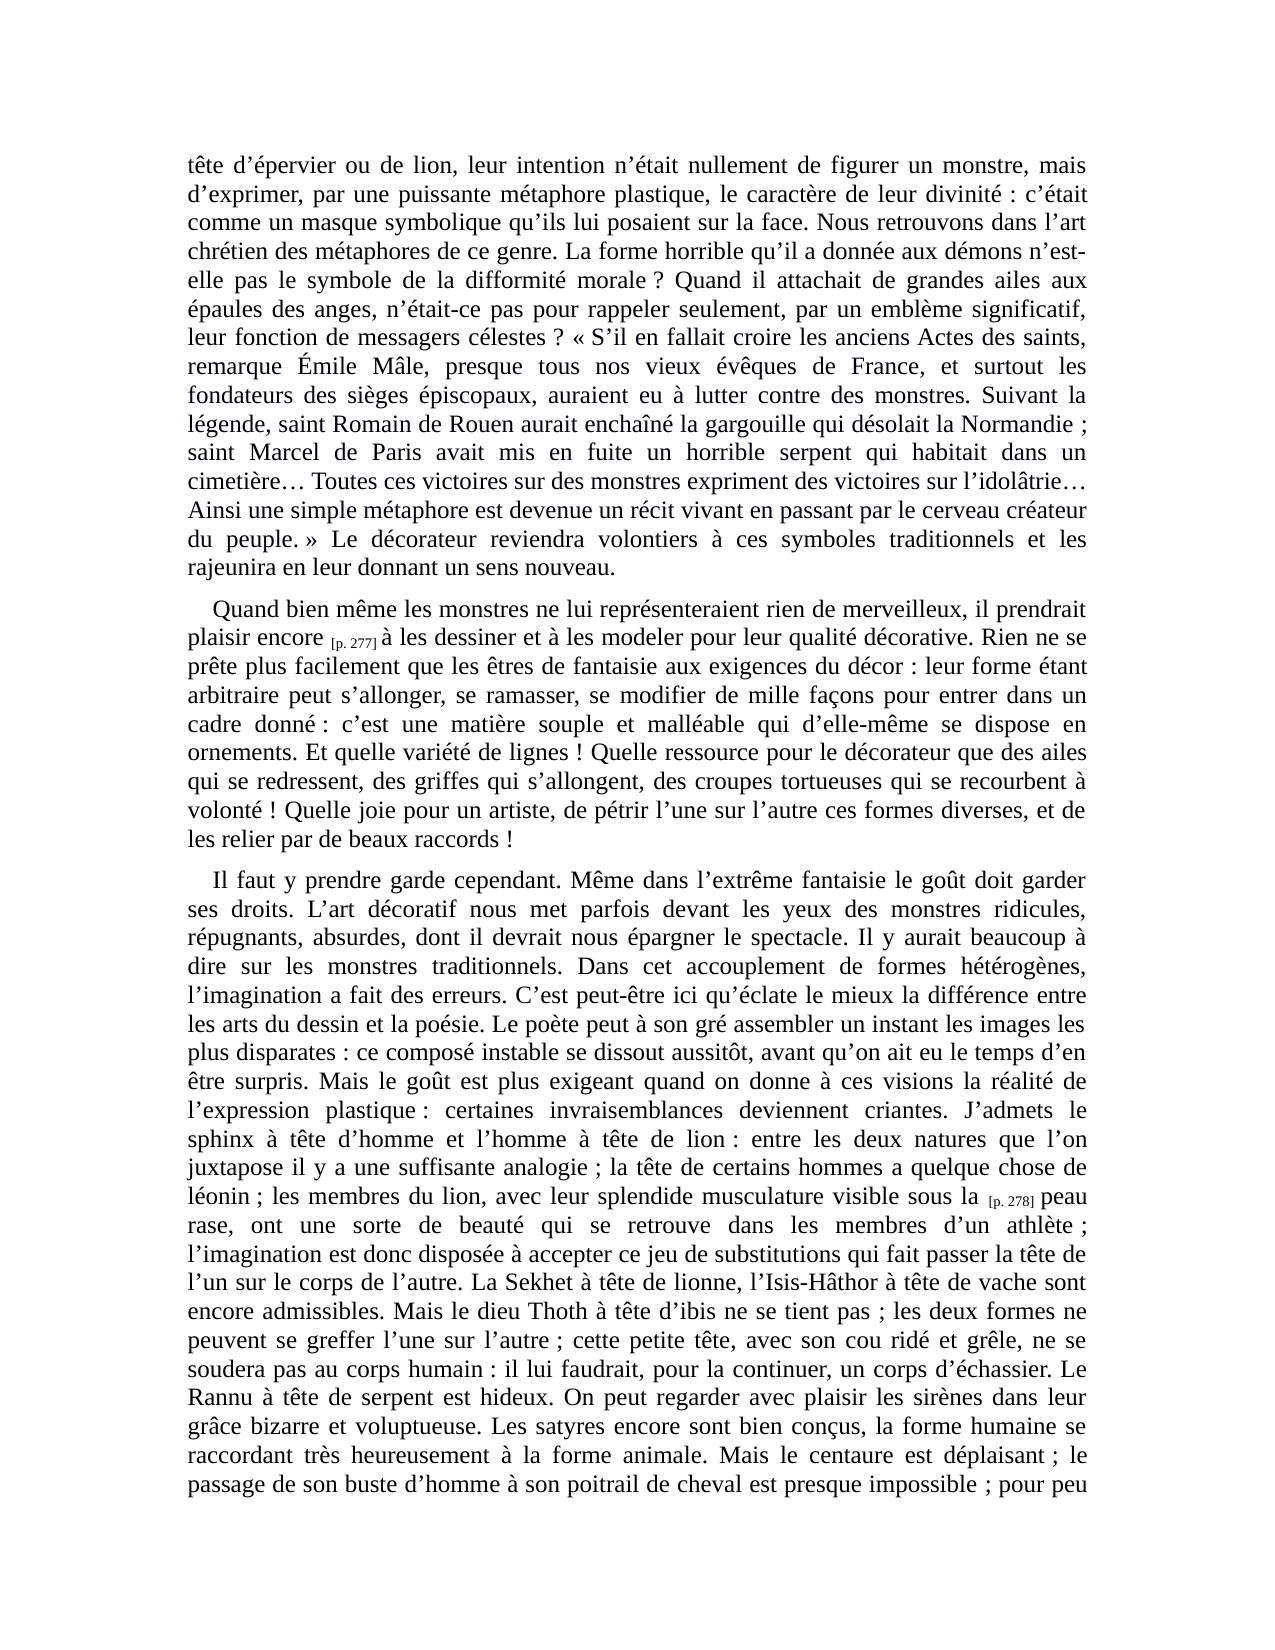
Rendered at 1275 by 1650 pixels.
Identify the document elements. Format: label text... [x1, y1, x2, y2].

text Quand bien même les monstres ne lui représenteraient rien de merveilleux, il prendrait plaisir encore [p. 277] à les dessiner et à les modeler pour leur qualité décorative. Rien ne se prête plus facilement que les êtres de fantaisie aux exigences du décor : leur forme étant arbitraire peut s’allonger, se ramasser, se modifier de mille façons pour entrer dans un cadre donné : c’est une matière souple et malléable qui d’elle-même se dispose en ornements. Et quelle variété de lignes ! Quelle ressource pour le décorateur que des ailes qui se redressent, des griffes qui s’allongent, des croupes tortueuses qui se recourbent à volonté ! Quelle joie pour un artiste, de pétrir l’une sur l’autre ces formes diverses, et de les relier par de beaux raccords ! [187, 594, 1087, 852]
text Il faut y prendre garde cependant. Même dans l’extrême fantaisie le goût doit garder ses droits. L’art décoratif nous met parfois devant les yeux des monstres ridicules, répugnants, absurdes, dont il devrait nous épargner le spectacle. Il y aurait beaucoup à dire sur les monstres traditionnels. Dans cet accouplement de formes hétérogènes, l’imagination a fait des erreurs. C’est peut-être ici qu’éclate le mieux la différence entre les arts du dessin et la poésie. Le poète peut à son gré assembler un instant les images les plus disparates : ce composé instable se dissout aussitôt, avant qu’on ait eu le temps d’en être surpris. Mais le goût est plus exigeant quand on donne à ces visions la réalité de l’expression plastique : certaines invraisemblances deviennent criantes. J’admets le sphinx à tête d’homme et l’homme à tête de lion : entre les deux natures que l’on juxtapose il y a une suffisante analogie ; la tête de certains hommes a quelque chose de léonin ; les membres du lion, avec leur splendide musculature visible sous la [p. 278] peau rase, ont une sorte de beauté qui se retrouve dans les membres d’un athlète ; l’imagination est donc disposée à accepter ce jeu de substitutions qui fait passer la tête de l’un sur le corps de l’autre. La Sekhet à tête de lionne, l’Isis-Hâthor à tête de vache sont encore admissibles. Mais le dieu Thoth à tête d’ibis ne se tient pas ; les deux formes ne peuvent se greffer l’une sur l’autre ; cette petite tête, avec son cou ridé et grêle, ne se soudera pas au corps humain : il lui faudrait, pour la continuer, un corps d’échassier. Le Rannu à tête de serpent est hideux. On peut regarder avec plaisir les sirènes dans leur grâce bizarre et voluptueuse. Les satyres encore sont bien conçus, la forme humaine se raccordant très heureusement à la forme animale. Mais le centaure est déplaisant ; le passage de son buste d’homme à son poitrail de cheval est presque impossible ; pour peu [187, 865, 1087, 1497]
text tête d’épervier ou de lion, leur intention n’était nullement de figurer un monstre, mais d’exprimer, par une puissante métaphore plastique, le caractère de leur divinité : c’était comme un masque symbolique qu’ils lui posaient sur la face. Nous retrouvons dans l’art chrétien des métaphores de ce genre. La forme horrible qu’il a donnée aux démons n’est-elle pas le symbole de la difformité morale ? Quand il attachait de grandes ailes aux épaules des anges, n’était-ce pas pour rappeler seulement, par un emblème significatif, leur fonction de messagers célestes ? « S’il en fallait croire les anciens Actes des saints, remarque Émile Mâle, presque tous nos vieux évêques de France, et surtout les fondateurs des sièges épiscopaux, auraient eu à lutter contre des monstres. Suivant la légende, saint Romain de Rouen aurait enchaîné la gargouille qui désolait la Normandie ; saint Marcel de Paris avait mis en fuite un horrible serpent qui habitait dans un cimetière… Toutes ces victoires sur des monstres expriment des victoires sur l’idolâtrie… Ainsi une simple métaphore est devenue un récit vivant en passant par le cerveau créateur du peuple. » Le décorateur reviendra volontiers à ces symboles traditionnels et les rajeunira en leur donnant un sens nouveau. [187, 150, 1087, 581]
